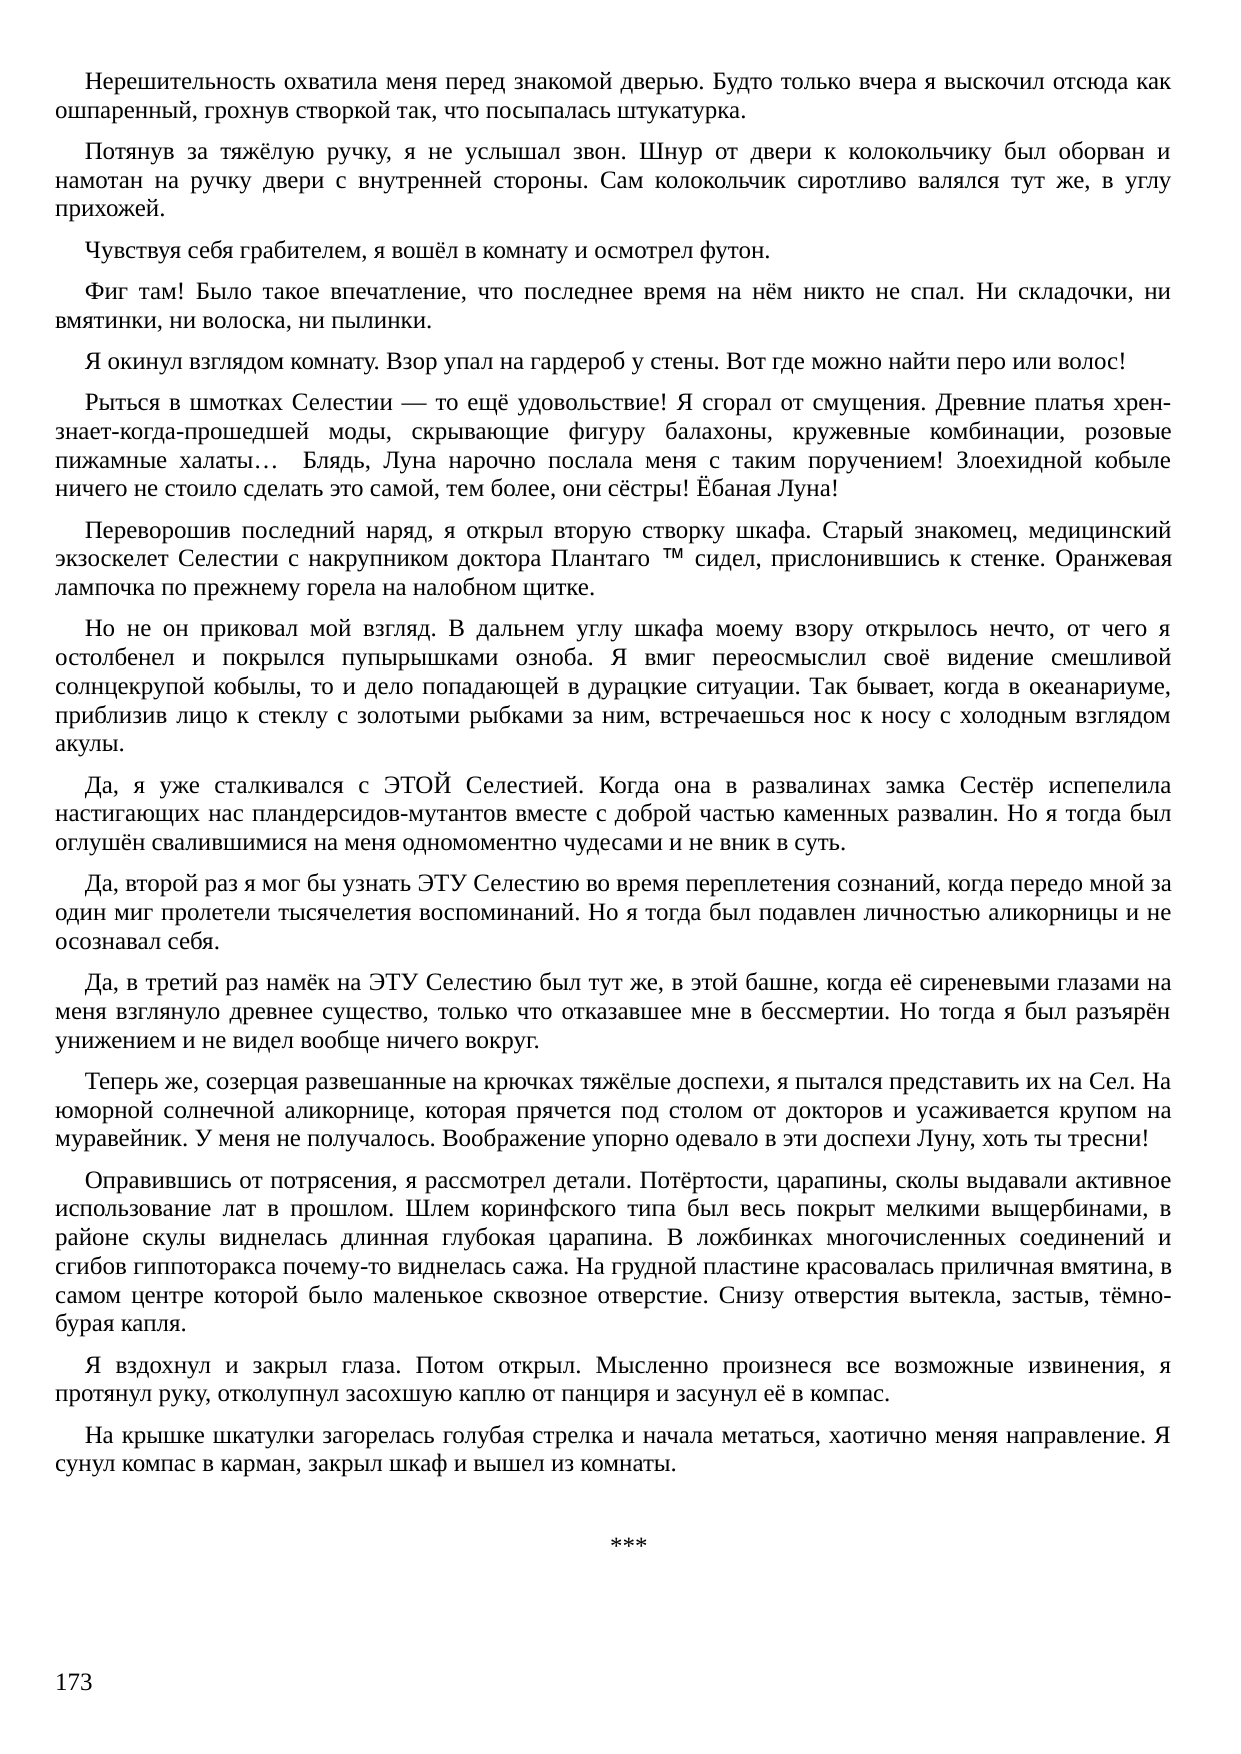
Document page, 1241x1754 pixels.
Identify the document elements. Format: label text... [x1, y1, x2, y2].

text Фиг там! Было такое впечатление, что последнее время на нём никто не спал. Ни складочки, ни вмятинки, ни волоска, ни пылинки. [55, 276, 1173, 333]
text Я окинул взглядом комнату. Взор упал на гардероб у стены. Вот где можно найти перо или волос! [55, 346, 1173, 375]
text Рыться в шмотках Селестии — то ещё удовольствие! Я сгорал от смущения. Древние платья хрен-знает-когда-прошедшей моды, скрывающие фигуру балахоны, кружевные комбинации, розовые пижамные халаты… Блядь, Луна нарочно послала меня с таким поручением! Злоехидной кобыле ничего не стоило сделать это самой, тем более, они сёстры! Ёбаная Луна! [55, 387, 1173, 502]
text На крышке шкатулки загорелась голубая стрелка и начала метаться, хаотично меняя направление. Я сунул компас в карман, закрыл шкаф и вышел из комнаты. [55, 1420, 1173, 1477]
text Теперь же, созерцая развешанные на крючках тяжёлые доспехи, я пытался представить их на Сел. На юморной солнечной аликорнице, которая прячется под столом от докторов и усаживается крупом на муравейник. У меня не получалось. Воображение упорно одевало в эти доспехи Луну, хоть ты тресни! [55, 1066, 1173, 1152]
text Потянув за тяжёлую ручку, я не услышал звон. Шнур от двери к колокольчику был оборван и намотан на ручку двери с внутренней стороны. Сам колокольчик сиротливо валялся тут же, в углу прихожей. [55, 136, 1173, 222]
text Да, в третий раз намёк на ЭТУ Селестию был тут же, в этой башне, когда её сиреневыми глазами на меня взглянуло древнее существо, только что отказавшее мне в бессмертии. Но тогда я был разъярён унижением и не видел вообще ничего вокруг. [55, 967, 1173, 1053]
text Да, второй раз я мог бы узнать ЭТУ Селестию во время переплетения сознаний, когда передо мной за один миг пролетели тысячелетия воспоминаний. Но я тогда был подавлен личностью аликорницы и не осознавал себя. [55, 868, 1173, 955]
text Переворошив последний наряд, я открыл вторую створку шкафа. Старый знакомец, медицинский экзоскелет Селестии с накрупником доктора Плантаго  сидел, прислонившись к стенке. Оранжевая лампочка по прежнему горела на налобном щитке. [55, 515, 1173, 601]
text Я вздохнул и закрыл глаза. Потом открыл. Мысленно произнеся все возможные извинения, я протянул руку, отколупнул засохшую каплю от панциря и засунул её в компас. [55, 1350, 1173, 1407]
text Чувствуя себя грабителем, я вошёл в комнату и осмотрел футон. [55, 235, 1173, 263]
text *** [55, 1531, 1173, 1560]
text Нерешительность охватила меня перед знакомой дверью. Будто только вчера я выскочил отсюда как ошпаренный, грохнув створкой так, что посыпалась штукатурка. [55, 66, 1173, 123]
text Но не он приковал мой взгляд. В дальнем углу шкафа моему взору открылось нечто, от чего я остолбенел и покрылся пупырышками озноба. Я вмиг переосмыслил своё видение смешливой солнцекрупой кобылы, то и дело попадающей в дурацкие ситуации. Так бывает, когда в океанариуме, приблизив лицо к стеклу с золотыми рыбками за ним, встречаешься нос к носу с холодным взглядом акулы. [55, 613, 1173, 757]
text Да, я уже сталкивался с ЭТОЙ Селестией. Когда она в развалинах замка Сестёр испепелила настигающих нас пландерсидов-мутантов вместе с доброй частью каменных развалин. Но я тогда был оглушён свалившимися на меня одномоментно чудесами и не вник в суть. [55, 770, 1173, 856]
text Оправившись от потрясения, я рассмотрел детали. Потёртости, царапины, сколы выдавали активное использование лат в прошлом. Шлем коринфского типа был весь покрыт мелкими выщербинами, в районе скулы виднелась длинная глубокая царапина. В ложбинках многочисленных соединений и сгибов гиппоторакса почему-то виднелась сажа. На грудной пластине красовалась приличная вмятина, в самом центре которой было маленькое сквозное отверстие. Снизу отверстия вытекла, застыв, тёмно-бурая капля. [55, 1165, 1173, 1337]
